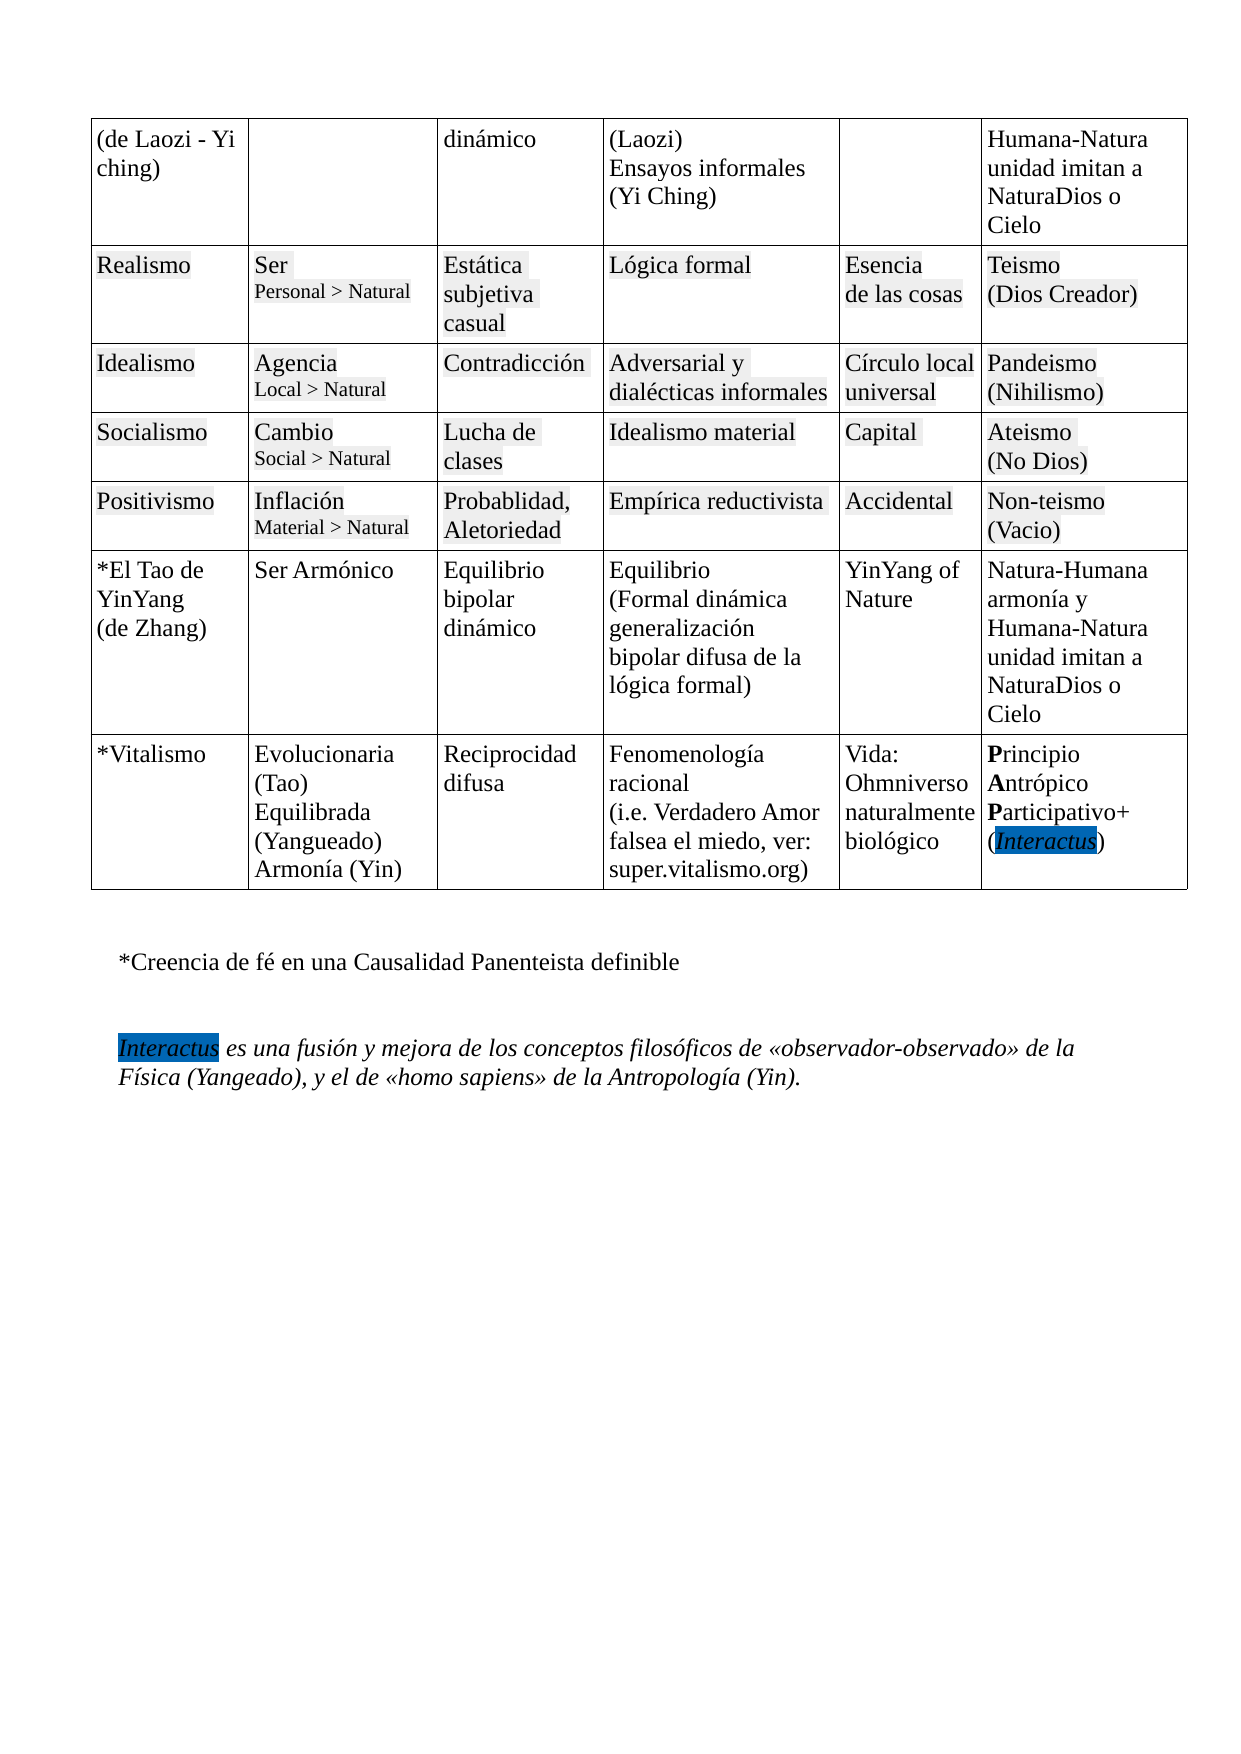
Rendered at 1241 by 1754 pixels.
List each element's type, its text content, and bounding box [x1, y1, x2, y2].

table_cell Lógica formal [604, 246, 839, 342]
table_cell Ser Armónico [249, 551, 437, 734]
table_cell Teismo (Dios Creador) [982, 246, 1187, 342]
table_cell *El Tao de YinYang (de Zhang) [92, 551, 248, 734]
table_cell Ateismo (No Dios) [982, 413, 1187, 481]
table_cell Inflación Material > Natural [249, 482, 437, 550]
table_cell Idealismo [92, 344, 248, 412]
table_cell Círculo local universal [840, 344, 981, 412]
table_cell Principio Antrópico Participativo+ (Interactus) [982, 735, 1187, 889]
table_cell Probablidad, Aletoriedad [438, 482, 603, 550]
table_cell Cambio Social > Natural [249, 413, 437, 481]
table_cell Lucha de clases [438, 413, 603, 481]
table_cell Reciprocidad difusa [438, 735, 603, 889]
table_cell Fenomenología racional (i.e. Verdadero Amor falsea el miedo, ver: super.vitalismo.org) [604, 735, 839, 889]
table_cell Humana-Natura unidad imitan a NaturaDios o Cielo [982, 119, 1187, 245]
table_cell Realismo [92, 246, 248, 342]
table_cell Empírica reductivista [604, 482, 839, 550]
table_cell Pandeismo (Nihilismo) [982, 344, 1187, 412]
table_cell dinámico [438, 119, 603, 245]
table_cell *Vitalismo [92, 735, 248, 889]
table_cell Agencia Local > Natural [249, 344, 437, 412]
table_cell Adversarial y dialécticas informales [604, 344, 839, 412]
table_cell Equilibrio bipolar dinámico [438, 551, 603, 734]
table_cell YinYang of Nature [840, 551, 981, 734]
table_cell [249, 119, 437, 245]
table_cell Vida: Ohmniverso naturalmente biológico [840, 735, 981, 889]
table_cell Estática subjetiva casual [438, 246, 603, 342]
table_cell Esencia de las cosas [840, 246, 981, 342]
table_cell Non-teismo (Vacio) [982, 482, 1187, 550]
table_cell Accidental [840, 482, 981, 550]
text Interactus es una fusión y mejora de los conceptos filosóficos de «observador-observado» de la Física (Yangeado), y el de «homo sapiens» de la Antropología (Yin). [118, 1033, 1122, 1090]
table_cell Equilibrio (Formal dinámica generalización bipolar difusa de la lógica formal) [604, 551, 839, 734]
table_cell (de Laozi - Yi ching) [92, 119, 248, 245]
table_cell Positivismo [92, 482, 248, 550]
table_cell Natura-Humana armonía y Humana-Natura unidad imitan a NaturaDios o Cielo [982, 551, 1187, 734]
text *Creencia de fé en una Causalidad Panenteista definible [118, 947, 1122, 975]
table_cell Contradicción [438, 344, 603, 412]
table_cell Idealismo material [604, 413, 839, 481]
table_cell Evolucionaria (Tao) Equilibrada (Yangueado) Armonía (Yin) [249, 735, 437, 889]
table_cell Socialismo [92, 413, 248, 481]
table_cell (Laozi) Ensayos informales (Yi Ching) [604, 119, 839, 245]
table_cell [840, 119, 981, 245]
table_cell Ser Personal > Natural [249, 246, 437, 342]
table_cell Capital [840, 413, 981, 481]
